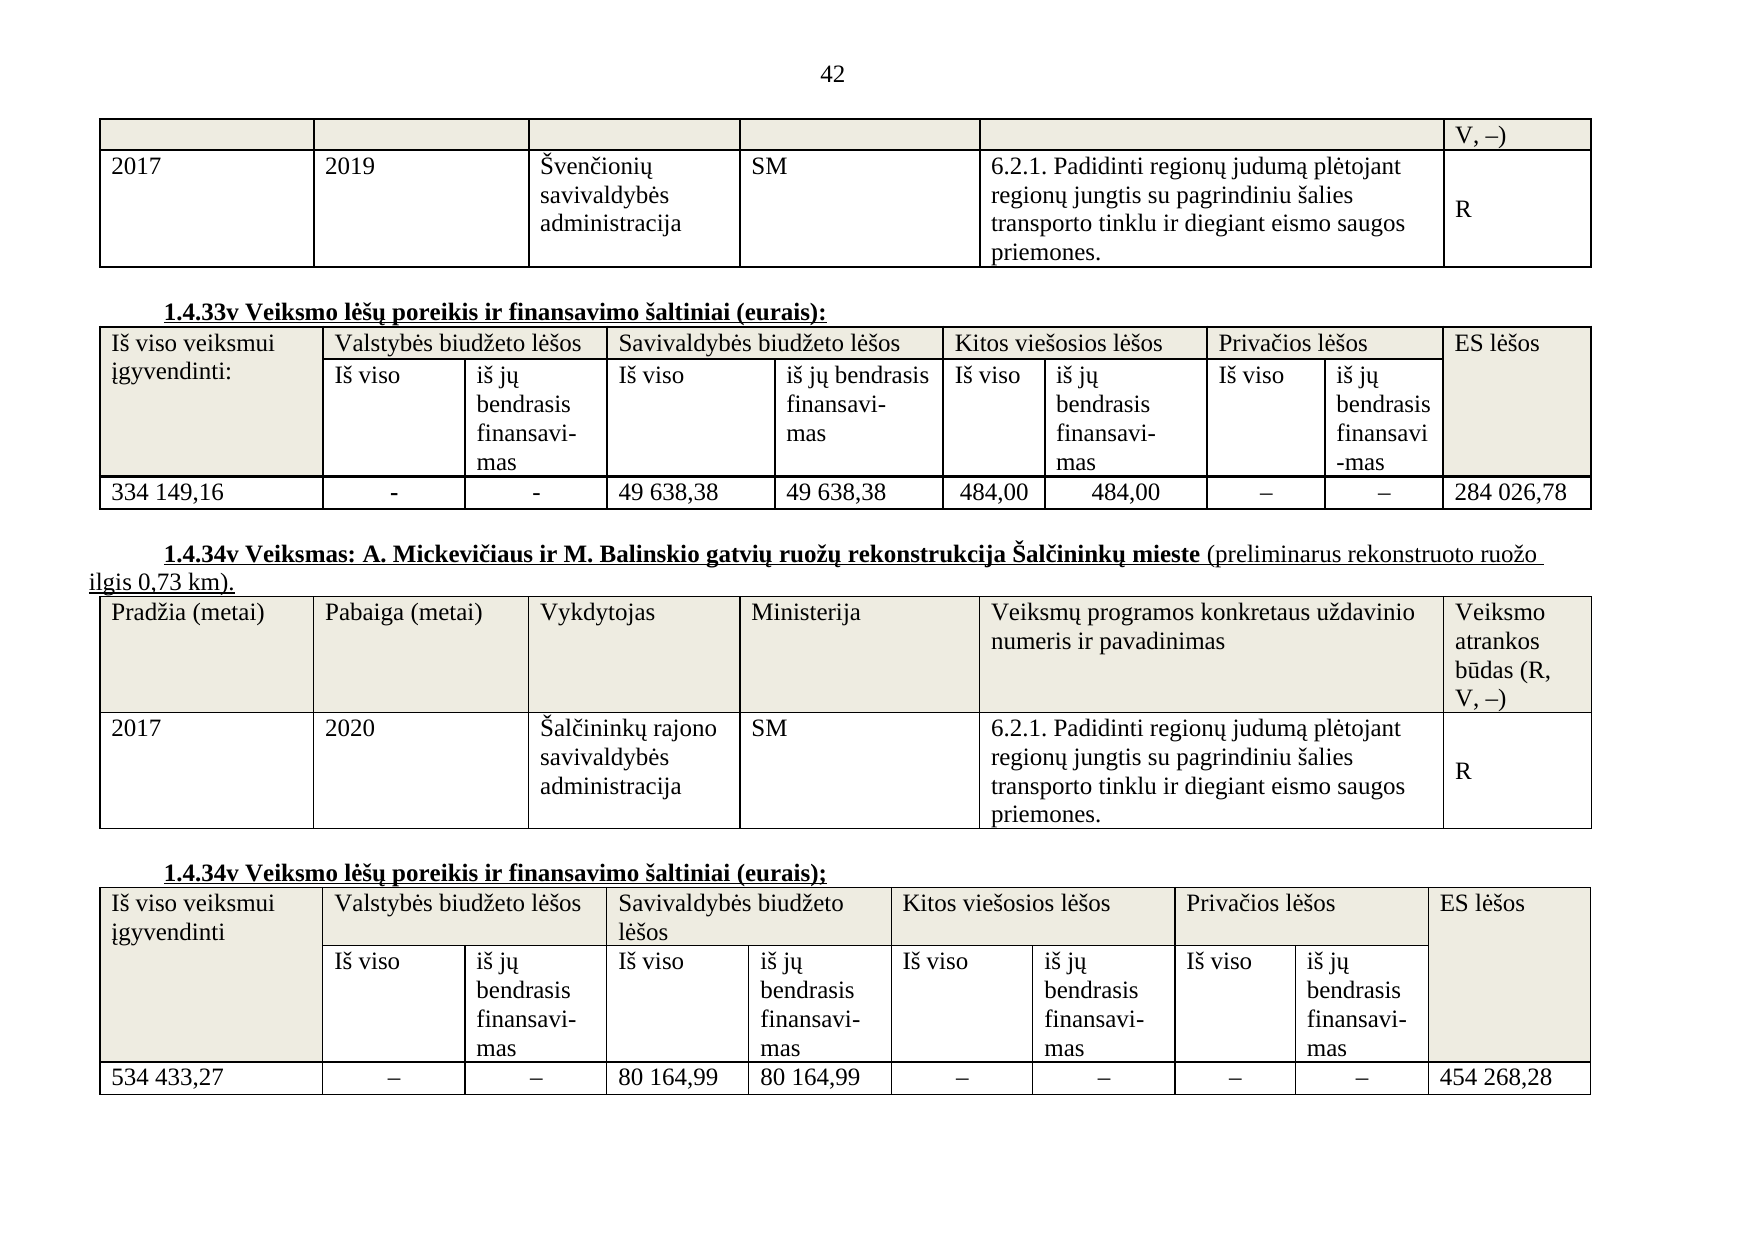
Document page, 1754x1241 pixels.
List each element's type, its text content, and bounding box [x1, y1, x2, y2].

table_header V, –) [1445, 120, 1590, 149]
table_header Iš viso veiksmui įgyvendinti: [101, 328, 322, 475]
table_cell 6.2.1. Padidinti regionų judumą plėtojant regionų jungtis su pagrindiniu šalies transporto tinklu ir diegiant eismo saugos priemones. [980, 713, 1443, 828]
table_header Pradžia (metai) [101, 597, 313, 712]
table_cell 484,00 [1046, 478, 1206, 508]
table_header ES lėšos [1444, 328, 1590, 475]
table_cell 484,00 [944, 478, 1044, 508]
table_cell – [1033, 1063, 1174, 1094]
table_header [981, 120, 1443, 149]
table_cell Iš viso [944, 360, 1044, 475]
table_cell – [1176, 1063, 1295, 1094]
table_header [741, 120, 979, 149]
table_cell - [466, 478, 606, 508]
table_cell SM [741, 713, 979, 828]
table_cell Iš viso [323, 946, 464, 1061]
table_header ES lėšos [1429, 888, 1590, 1061]
table_cell Iš viso [892, 946, 1032, 1061]
table_cell Iš viso [324, 360, 464, 475]
table_cell 80 164,99 [607, 1063, 748, 1094]
table_header Privačios lėšos [1208, 328, 1442, 358]
table_cell Iš viso [607, 946, 748, 1061]
table_header Kitos viešosios lėšos [892, 888, 1174, 945]
table_cell Iš viso [608, 360, 774, 475]
table_cell SM [741, 151, 979, 266]
table_header [530, 120, 739, 149]
table_cell iš jų bendrasis finansavi- mas [1296, 946, 1428, 1061]
table_cell iš jų bendrasis finansavi-mas [1326, 360, 1442, 475]
table_cell iš jų bendrasis finansavi- mas [1046, 360, 1206, 475]
table_header Valstybės biudžeto lėšos [324, 328, 606, 358]
table_header Savivaldybės biudžeto lėšos [607, 888, 891, 945]
table_header Ministerija [741, 597, 979, 712]
table_cell – [1296, 1063, 1428, 1094]
table_header [101, 120, 313, 149]
table_cell 284 026,78 [1444, 478, 1590, 508]
table_cell 2020 [314, 713, 528, 828]
table_header Vykdytojas [529, 597, 739, 712]
table_cell 334 149,16 [101, 478, 322, 508]
table_cell 534 433,27 [101, 1063, 322, 1094]
table_cell Iš viso [1176, 946, 1295, 1061]
table_cell Švenčionių savivaldybės administracija [530, 151, 739, 266]
table_cell iš jų bendrasis finansavi- mas [466, 946, 606, 1061]
table_cell iš jų bendrasis finansavi- mas [776, 360, 942, 475]
table_cell – [1326, 478, 1442, 508]
table_cell Iš viso [1208, 360, 1324, 475]
table_cell – [1208, 478, 1324, 508]
table_cell 2017 [101, 151, 313, 266]
table_cell Šalčininkų rajono savivaldybės administracija [529, 713, 739, 828]
table_cell R [1444, 713, 1591, 828]
table_cell – [466, 1063, 606, 1094]
table_header [315, 120, 528, 149]
table_header Valstybės biudžeto lėšos [323, 888, 606, 945]
table_cell – [323, 1063, 464, 1094]
table_cell iš jų bendrasis finansavi- mas [749, 946, 891, 1061]
table_cell 2017 [101, 713, 313, 828]
table_header Privačios lėšos [1176, 888, 1428, 945]
table_cell iš jų bendrasis finansavi- mas [466, 360, 606, 475]
table_header Veiksmų programos konkretaus uždavinio numeris ir pavadinimas [980, 597, 1443, 712]
table_cell 49 638,38 [608, 478, 774, 508]
text 1.4.34v Veiksmas: A. Mickevičiaus ir M. Balinskio gatvių ruožų rekonstrukcija Šalčininkų mieste (preliminarus rekonstruoto ruožo ilgis 0,73 km). [89, 539, 1577, 596]
table_header Pabaiga (metai) [314, 597, 528, 712]
table_cell 2019 [315, 151, 528, 266]
table_cell - [324, 478, 464, 508]
table_header Veiksmo atrankos būdas (R, V, –) [1444, 597, 1591, 712]
table_header Kitos viešosios lėšos [944, 328, 1206, 358]
table_header Savivaldybės biudžeto lėšos [608, 328, 942, 358]
table_cell iš jų bendrasis finansavi- mas [1033, 946, 1174, 1061]
table_cell 49 638,38 [776, 478, 942, 508]
table_cell 454 268,28 [1429, 1063, 1590, 1094]
table_cell 6.2.1. Padidinti regionų judumą plėtojant regionų jungtis su pagrindiniu šalies transporto tinklu ir diegiant eismo saugos priemones. [981, 151, 1443, 266]
table_cell R [1445, 151, 1590, 266]
table_cell – [892, 1063, 1032, 1094]
table_cell 80 164,99 [749, 1063, 891, 1094]
text 1.4.33v Veiksmo lėšų poreikis ir finansavimo šaltiniai (eurais): [89, 297, 1577, 326]
text 1.4.34v Veiksmo lėšų poreikis ir finansavimo šaltiniai (eurais); [89, 858, 1577, 887]
table_header Iš viso veiksmui įgyvendinti [101, 888, 322, 1061]
